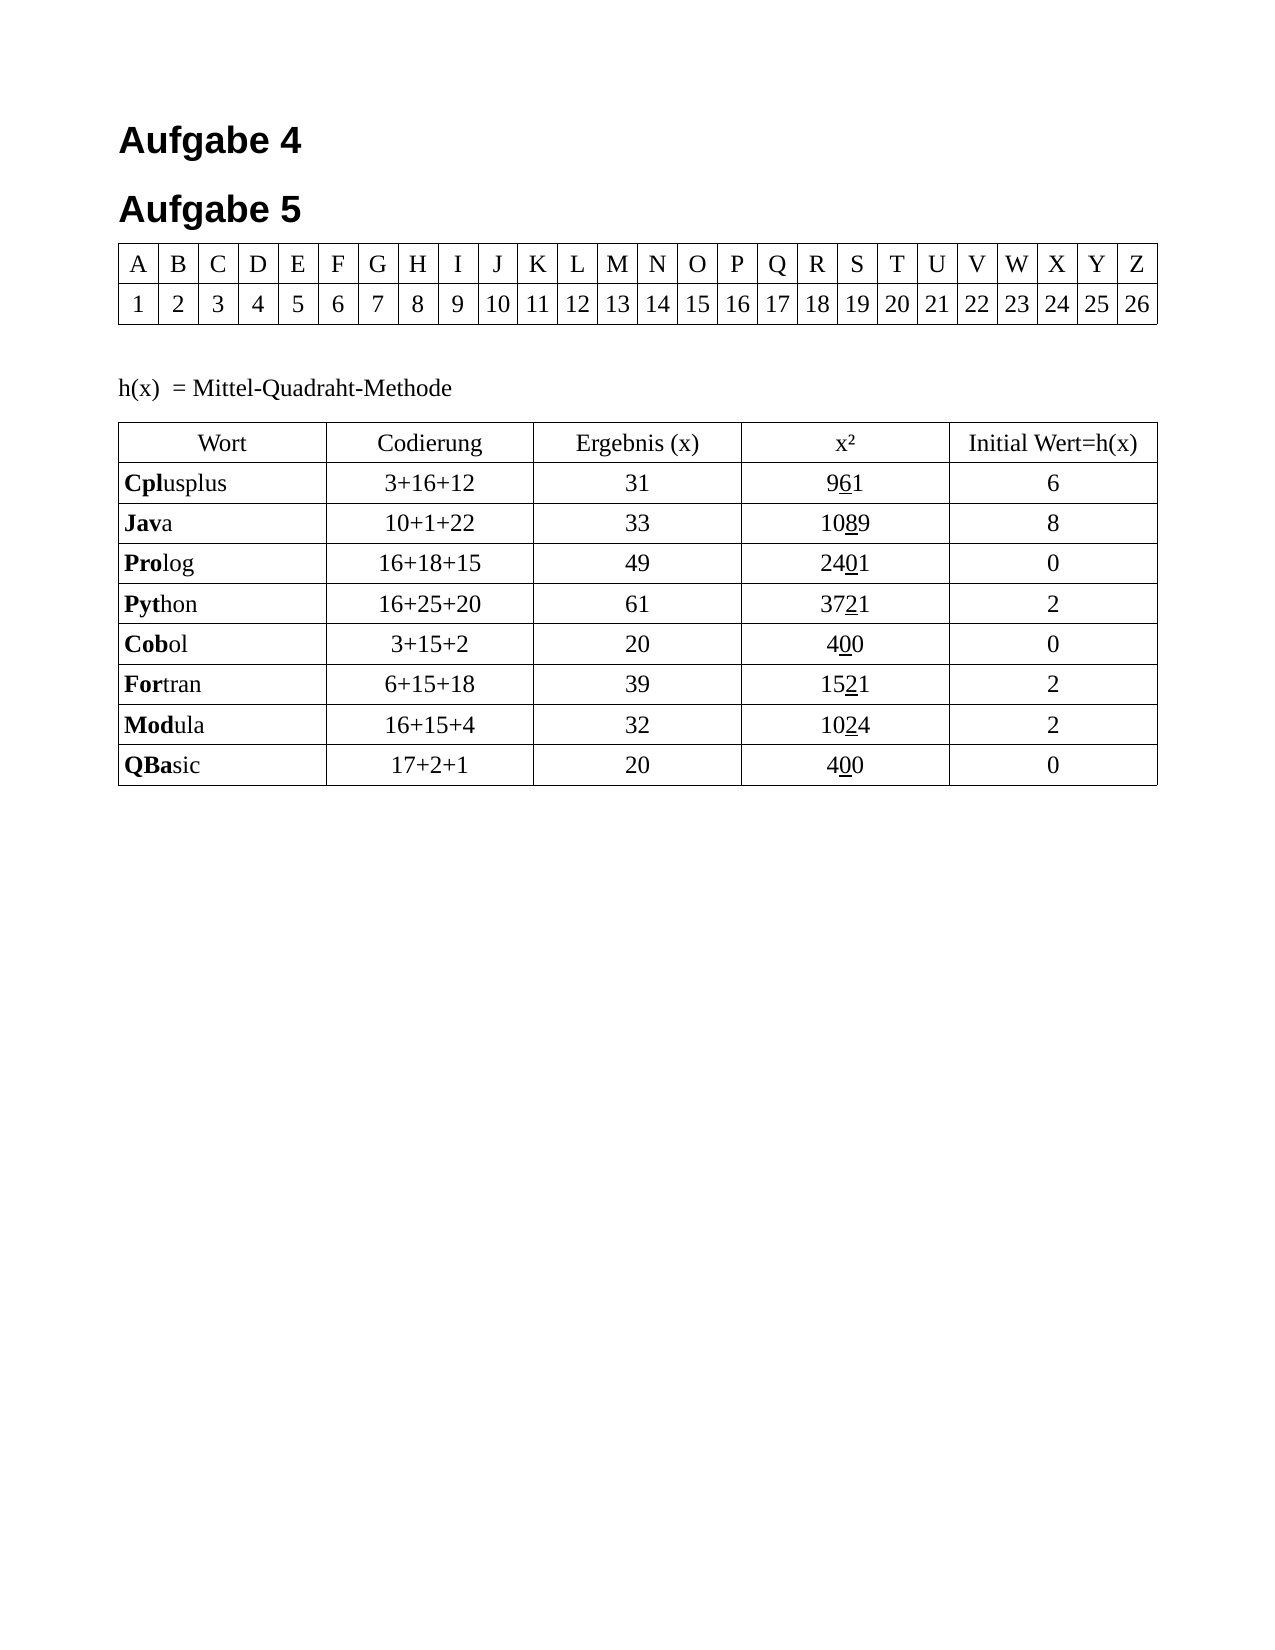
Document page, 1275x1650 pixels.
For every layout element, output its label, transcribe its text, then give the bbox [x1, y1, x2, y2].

table_cell Prolog [119, 544, 326, 583]
table_cell 14 [638, 284, 677, 323]
table_cell 0 [950, 745, 1157, 784]
table_cell 2 [950, 665, 1157, 704]
table_cell 31 [534, 463, 741, 502]
table_cell 16+18+15 [327, 544, 533, 583]
table_cell 7 [359, 284, 398, 323]
table_header K [518, 244, 557, 283]
text h(x) = Mittel-Quadraht-Methode [118, 373, 1157, 401]
table_cell Python [119, 584, 326, 623]
table_cell 10 [479, 284, 517, 323]
table_header W [998, 244, 1037, 283]
table_header Initial Wert=h(x) [950, 423, 1157, 462]
table_header M [598, 244, 637, 283]
table_cell 10+1+22 [327, 504, 533, 543]
table_cell 6 [319, 284, 358, 323]
table_header X [1038, 244, 1077, 283]
table_cell Java [119, 504, 326, 543]
table_cell 18 [798, 284, 837, 323]
table_cell 6+15+18 [327, 665, 533, 704]
table_cell 4 [239, 284, 278, 323]
table_header G [359, 244, 398, 283]
table_cell 6 [950, 463, 1157, 502]
table_header C [199, 244, 238, 283]
table_cell 32 [534, 705, 741, 744]
table_cell 1 [119, 284, 158, 323]
table_cell 12 [558, 284, 597, 323]
table_cell 5 [279, 284, 318, 323]
table_header E [279, 244, 318, 283]
table_cell 2401 [742, 544, 949, 583]
table_cell 20 [534, 624, 741, 664]
table_cell 2 [159, 284, 198, 323]
table_cell Modula [119, 705, 326, 744]
subtitle Aufgabe 4 [118, 118, 1157, 162]
table_cell 8 [399, 284, 438, 323]
table_cell 0 [950, 544, 1157, 583]
table_header Z [1118, 244, 1157, 283]
table_cell 400 [742, 624, 949, 664]
table_header B [159, 244, 198, 283]
table_header I [439, 244, 478, 283]
table_cell 1089 [742, 504, 949, 543]
table_cell Cplusplus [119, 463, 326, 502]
table_cell 26 [1118, 284, 1157, 323]
table_cell QBasic [119, 745, 326, 784]
table_header R [798, 244, 837, 283]
table_cell 2 [950, 584, 1157, 623]
table_header Y [1078, 244, 1117, 283]
table_header U [918, 244, 957, 283]
subtitle Aufgabe 5 [118, 187, 1157, 230]
table_header L [558, 244, 597, 283]
table_header N [638, 244, 677, 283]
table_cell 3721 [742, 584, 949, 623]
table_cell 3+15+2 [327, 624, 533, 664]
table_cell 19 [838, 284, 877, 323]
table_header S [838, 244, 877, 283]
table_cell 11 [518, 284, 557, 323]
table_header P [718, 244, 757, 283]
table_header V [958, 244, 997, 283]
table_cell 33 [534, 504, 741, 543]
table_cell 25 [1078, 284, 1117, 323]
table_header Q [758, 244, 797, 283]
table_cell 400 [742, 745, 949, 784]
table_cell 3 [199, 284, 238, 323]
table_cell 20 [878, 284, 917, 323]
table_cell 0 [950, 624, 1157, 664]
table_cell 22 [958, 284, 997, 323]
table_cell 17 [758, 284, 797, 323]
table_header O [678, 244, 717, 283]
table_cell 8 [950, 504, 1157, 543]
table_header F [319, 244, 358, 283]
table_cell 1024 [742, 705, 949, 744]
table_header A [119, 244, 158, 283]
table_header J [479, 244, 517, 283]
table_cell 16 [718, 284, 757, 323]
table_header T [878, 244, 917, 283]
table_header Wort [119, 423, 326, 462]
table_cell 61 [534, 584, 741, 623]
table_cell 15 [678, 284, 717, 323]
table_cell 16+25+20 [327, 584, 533, 623]
table_cell 39 [534, 665, 741, 704]
table_cell 23 [998, 284, 1037, 323]
table_cell 16+15+4 [327, 705, 533, 744]
table_cell 13 [598, 284, 637, 323]
table_header Ergebnis (x) [534, 423, 741, 462]
table_cell 21 [918, 284, 957, 323]
table_cell 24 [1038, 284, 1077, 323]
table_header D [239, 244, 278, 283]
table_cell 17+2+1 [327, 745, 533, 784]
table_cell 49 [534, 544, 741, 583]
table_cell Fortran [119, 665, 326, 704]
table_cell 961 [742, 463, 949, 502]
table_cell 9 [439, 284, 478, 323]
table_cell 2 [950, 705, 1157, 744]
table_cell Cobol [119, 624, 326, 664]
table_header x² [742, 423, 949, 462]
table_header Codierung [327, 423, 533, 462]
table_cell 20 [534, 745, 741, 784]
table_cell 1521 [742, 665, 949, 704]
table_header H [399, 244, 438, 283]
table_cell 3+16+12 [327, 463, 533, 502]
